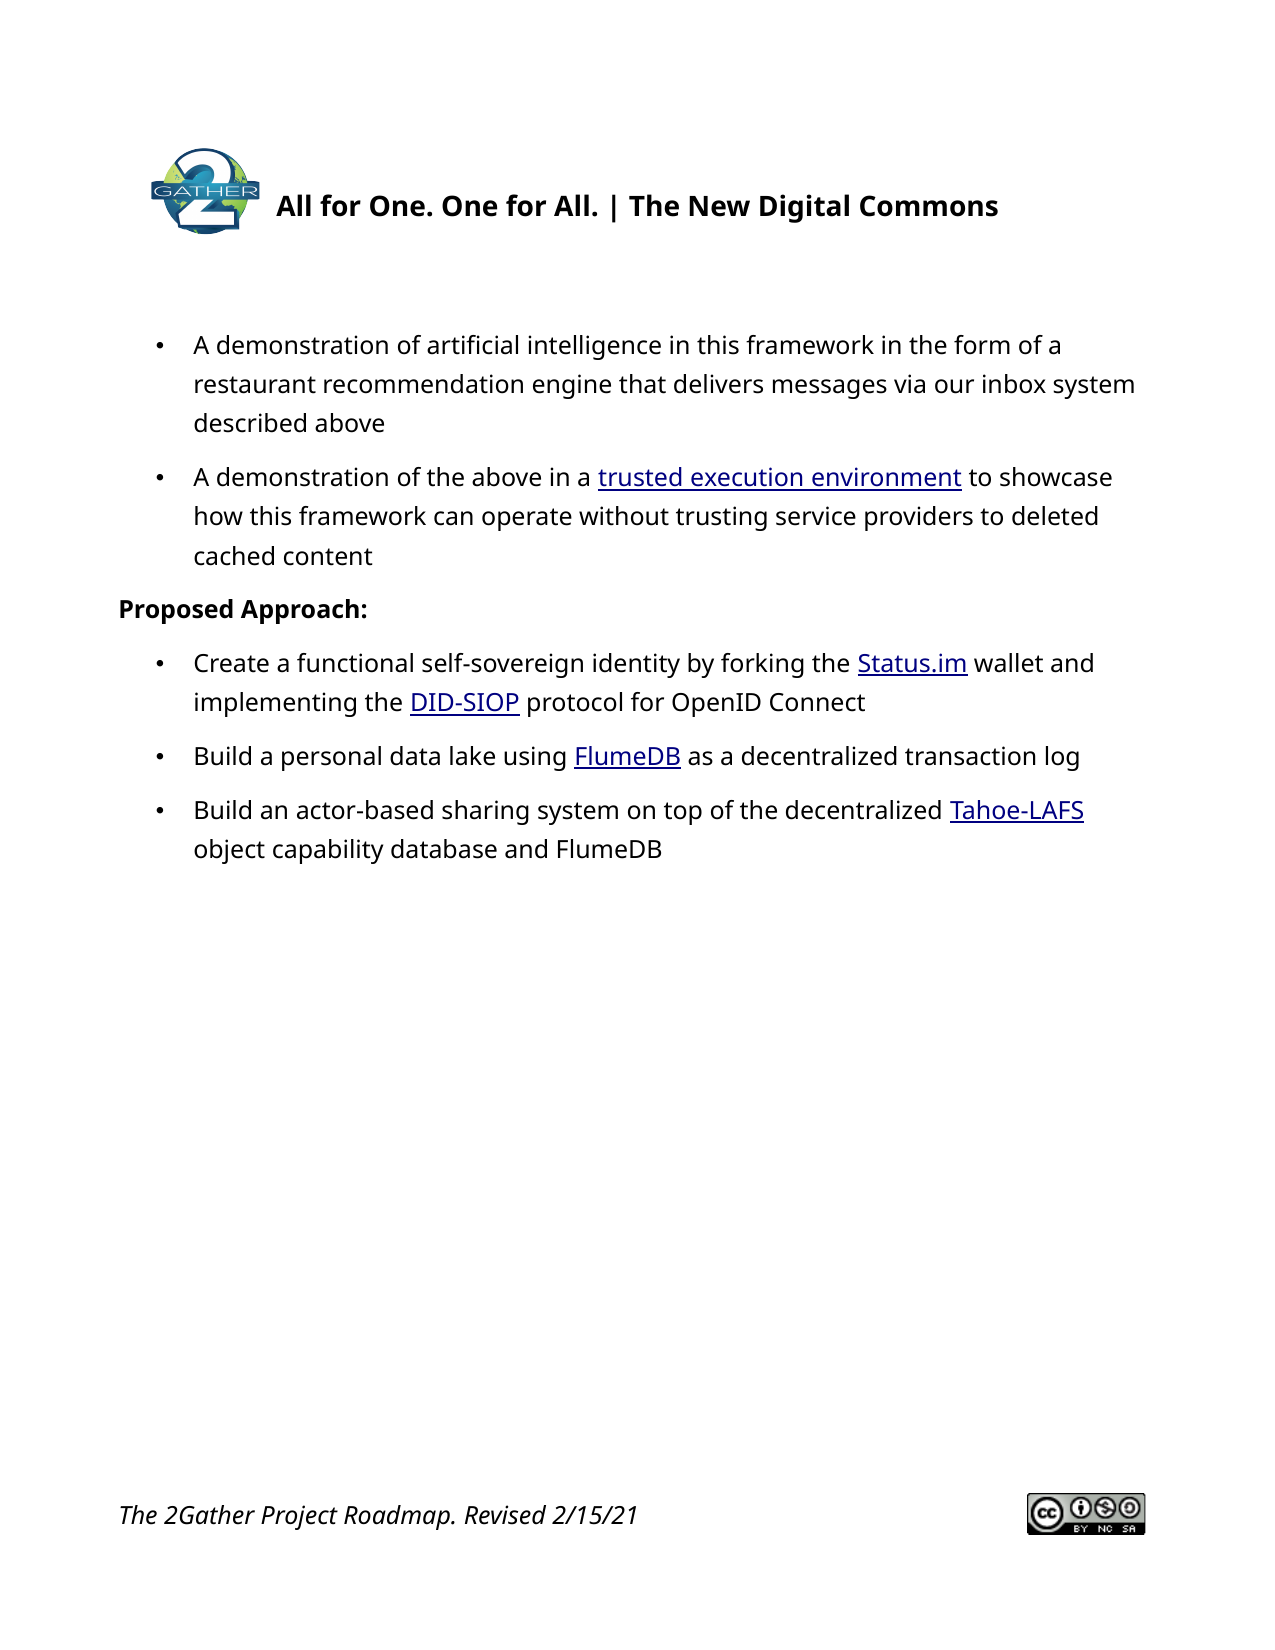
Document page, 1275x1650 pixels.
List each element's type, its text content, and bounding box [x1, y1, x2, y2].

list A demonstration of the above in a trusted execution environment to showcase how this framework can operate without trusting service providers to deleted cached content [156, 460, 1157, 572]
list Build a personal data lake using FlumeDB as a decentralized transaction log [156, 739, 1157, 773]
list A demonstration of artificial intelligence in this framework in the form of a restaurant recommendation engine that delivers messages via our inbox system described above [156, 328, 1157, 440]
text Proposed Approach: [118, 592, 1157, 626]
list Build an actor-based sharing system on top of the decentralized Tahoe-LAFS object capability database and FlumeDB [156, 792, 1157, 866]
picture [1027, 1493, 1146, 1535]
picture [124, 119, 285, 263]
list Create a functional self-sovereign identity by forking the Status.im wallet and implementing the DID-SIOP protocol for OpenID Connect [156, 646, 1157, 719]
